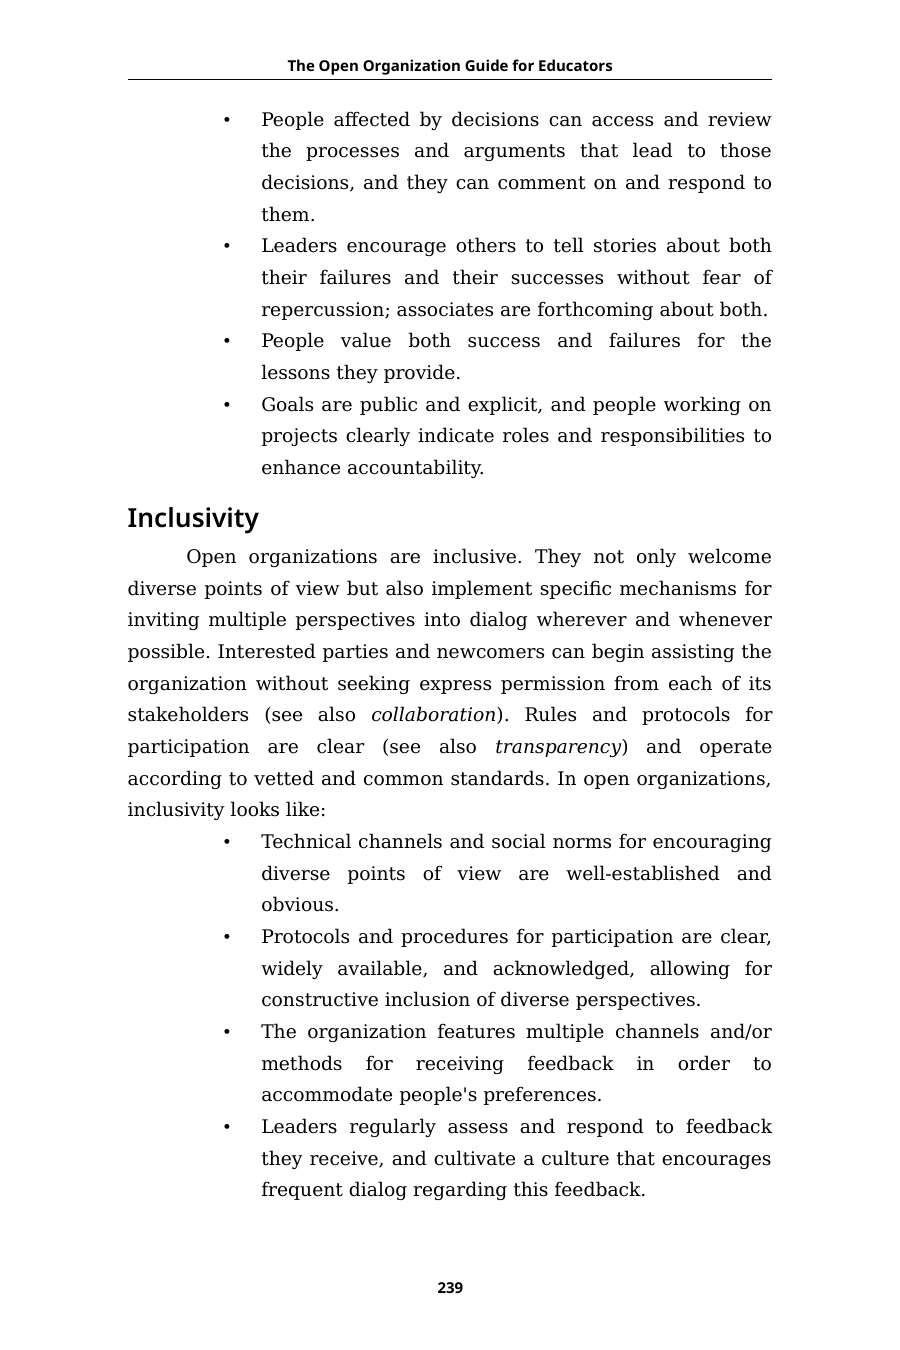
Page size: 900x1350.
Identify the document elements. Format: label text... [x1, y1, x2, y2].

list The organization features multiple channels and/or methods for receiving feedback in order to accommodate people's preferences. [223, 1021, 772, 1106]
text Open organizations are inclusive. They not only welcome diverse points of view but also implement specific mechanisms for inviting multiple perspectives into dialog wherever and whenever possible. Interested parties and newcomers can begin assisting the organization without seeking express permission from each of its stakeholders (see also collaboration). Rules and protocols for participation are clear (see also transparency) and operate according to vetted and common standards. In open organizations, inclusivity looks like: [127, 546, 772, 821]
list Leaders regularly assess and respond to feedback they receive, and cultivate a culture that encourages frequent dialog regarding this feedback. [223, 1116, 772, 1201]
subtitle Inclusivity [127, 503, 772, 534]
list People value both success and failures for the lessons they provide. [223, 330, 772, 384]
list Goals are public and explicit, and people working on projects clearly indicate roles and responsibilities to enhance accountability. [223, 394, 772, 479]
list Protocols and procedures for participation are clear, widely available, and acknowledged, allowing for constructive inclusion of diverse perspectives. [223, 926, 772, 1011]
list Leaders encourage others to tell stories about both their failures and their successes without fear of repercussion; associates are forthcoming about both. [223, 235, 772, 321]
list Technical channels and social norms for encouraging diverse points of view are well-established and obvious. [223, 831, 772, 916]
list People affected by decisions can access and review the processes and arguments that lead to those decisions, and they can comment on and respond to them. [223, 109, 772, 226]
